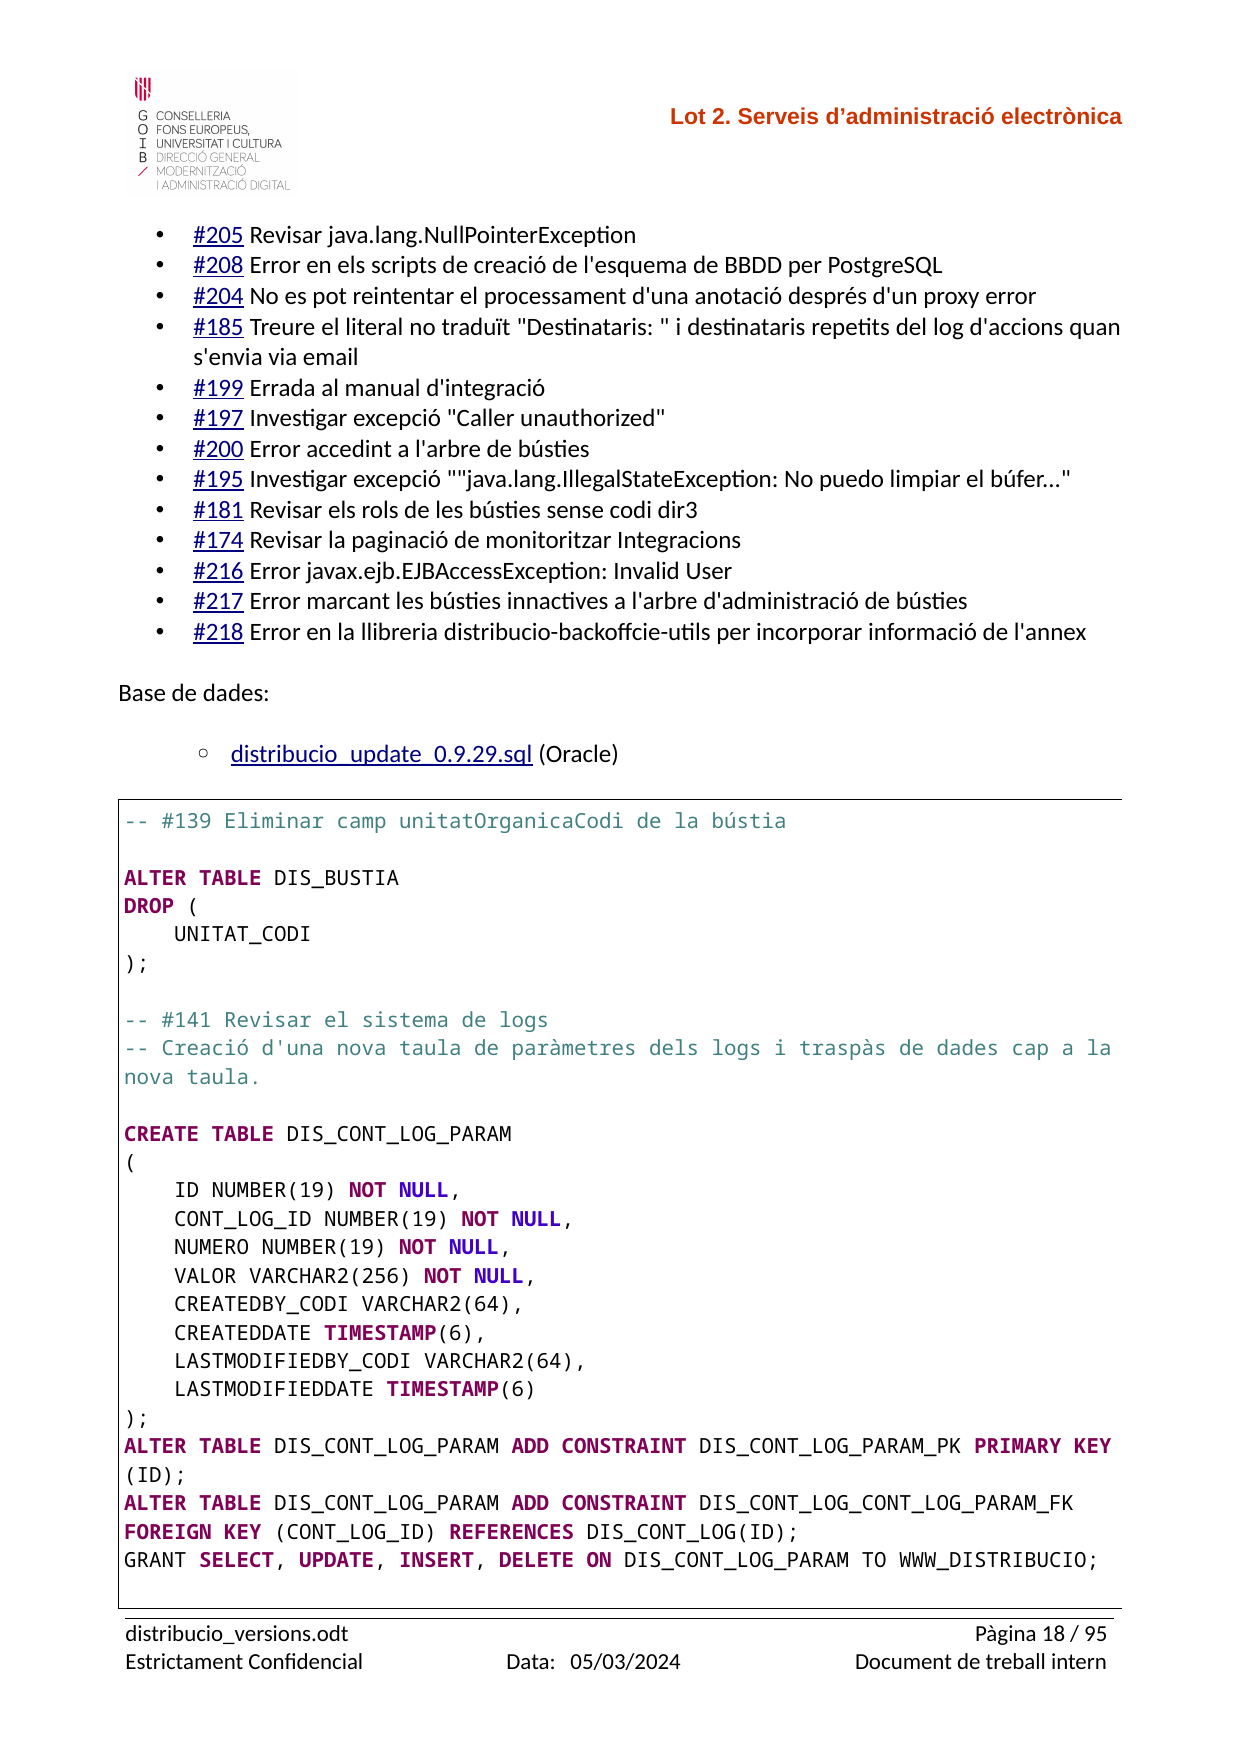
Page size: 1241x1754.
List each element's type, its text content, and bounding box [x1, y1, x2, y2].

list #185 Treure el literal no traduït "Destinataris: " i destinataris repetits del log d'accions quan s'envia via email [156, 311, 1122, 372]
list #218 Error en la llibreria distribucio-backoffcie-utils per incorporar informació de l'annex [156, 616, 1122, 646]
list #200 Error accedint a l'arbre de bústies [156, 433, 1122, 463]
list #205 Revisar java.lang.NullPointerException [156, 219, 1122, 250]
list #216 Error javax.ejb.EJBAccessException: Invalid User [156, 555, 1122, 585]
list #197 Investigar excepció "Caller unauthorized" [156, 402, 1122, 433]
table_header -- #139 Eliminar camp unitatOrganicaCodi de la bústia ALTER TABLE DIS_BUSTIA DROP ( UNITAT_CODI ); -- #141 Revisar el sistema de logs -- Creació d'una nova taula de paràmetres dels logs i traspàs de dades cap a la nova taula. CREATE TABLE DIS_CONT_LOG_PARAM ( ID NUMBER(19) NOT NULL, CONT_LOG_ID NUMBER(19) NOT NULL, NUMERO NUMBER(19) NOT NULL, VALOR VARCHAR2(256) NOT NULL, CREATEDBY_CODI VARCHAR2(64), CREATEDDATE TIMESTAMP(6), LASTMODIFIEDBY_CODI VARCHAR2(64), LASTMODIFIEDDATE TIMESTAMP(6) ); ALTER TABLE DIS_CONT_LOG_PARAM ADD CONSTRAINT DIS_CONT_LOG_PARAM_PK PRIMARY KEY (ID); ALTER TABLE DIS_CONT_LOG_PARAM ADD CONSTRAINT DIS_CONT_LOG_CONT_LOG_PARAM_FK FOREIGN KEY (CONT_LOG_ID) REFERENCES DIS_CONT_LOG(ID); GRANT SELECT, UPDATE, INSERT, DELETE ON DIS_CONT_LOG_PARAM TO WWW_DISTRIBUCIO; [119, 800, 1122, 1608]
list #208 Error en els scripts de creació de l'esquema de BBDD per PostgreSQL [156, 250, 1122, 280]
picture [126, 70, 299, 197]
list #181 Revisar els rols de les bústies sense codi dir3 [156, 494, 1122, 524]
list distribucio_update_0.9.29.sql (Oracle) [193, 738, 1122, 768]
list #199 Errada al manual d'integració [156, 372, 1122, 402]
list #204 No es pot reintentar el processament d'una anotació després d'un proxy error [156, 280, 1122, 311]
list #174 Revisar la paginació de monitoritzar Integracions [156, 524, 1122, 555]
text Base de dades: [118, 677, 1122, 707]
list #217 Error marcant les bústies innactives a l'arbre d'administració de bústies [156, 585, 1122, 616]
list #195 Investigar excepció ""java.lang.IllegalStateException: No puedo limpiar el búfer..." [156, 463, 1122, 494]
